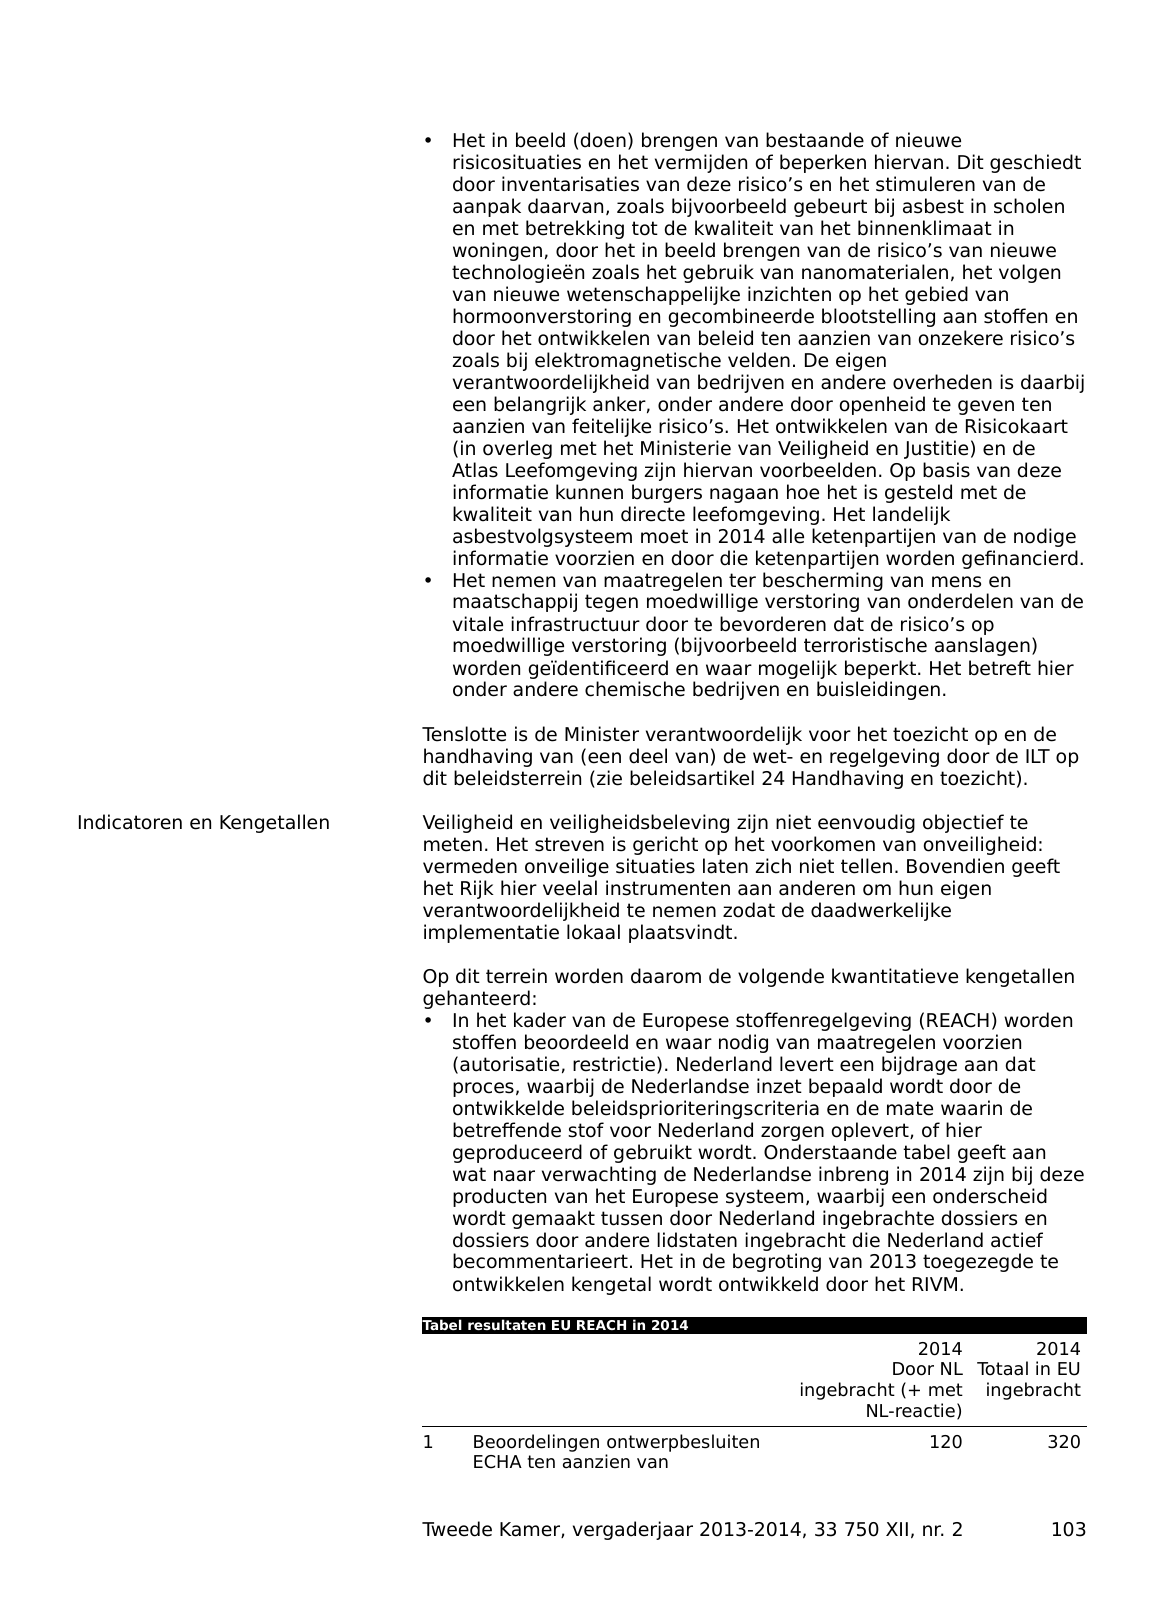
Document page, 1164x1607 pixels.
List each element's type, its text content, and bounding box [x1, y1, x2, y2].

text • Het in beeld (doen) brengen van bestaande of nieuwe risicosituaties en het vermijden of beperken hiervan. Dit geschiedt door inventarisaties van deze risico’s en het stimuleren van de aanpak daarvan, zoals bijvoorbeeld gebeurt bij asbest in scholen en met betrekking tot de kwaliteit van het binnenklimaat in woningen, door het in beeld brengen van de risico’s van nieuwe technologieën zoals het gebruik van nanomaterialen, het volgen van nieuwe wetenschappelijke inzichten op het gebied van hormoonverstoring en gecombineerde blootstelling aan stoffen en door het ontwikkelen van beleid ten aanzien van onzekere risico’s zoals bij elektromagnetische velden. De eigen verantwoordelijkheid van bedrijven en andere overheden is daarbij een belangrijk anker, onder andere door openheid te geven ten aanzien van feitelijke risico’s. Het ontwikkelen van de Risicokaart (in overleg met het Ministerie van Veiligheid en Justitie) en de Atlas Leefomgeving zijn hiervan voorbeelden. Op basis van deze informatie kunnen burgers nagaan hoe het is gesteld met de kwaliteit van hun directe leefomgeving. Het landelijk asbestvolgsysteem moet in 2014 alle ketenpartijen van de nodige informatie voorzien en door die ketenpartijen worden gefinancierd. [422, 130, 1087, 569]
table_cell [422, 1359, 467, 1426]
text Indicatoren en Kengetallen [77, 812, 399, 834]
table_cell [422, 1334, 467, 1359]
table_cell 2014 [791, 1334, 968, 1359]
text Veiligheid en veiligheidsbeleving zijn niet eenvoudig objectief te meten. Het streven is gericht op het voorkomen van onveiligheid: vermeden onveilige situaties laten zich niet tellen. Bovendien geeft het Rijk hier veelal instrumenten aan anderen om hun eigen verantwoordelijkheid te nemen zodat de daadwerkelijke implementatie lokaal plaatsvindt. [422, 812, 1087, 943]
table_cell Beoordelingen ontwerpbesluiten ECHA ten aanzien van [467, 1427, 791, 1473]
table_cell [467, 1334, 791, 1359]
text Tenslotte is de Minister verantwoordelijk voor het toezicht op en de handhaving van (een deel van) de wet- en regelgeving door de ILT op dit beleidsterrein (zie beleidsartikel 24 Handhaving en toezicht). [422, 723, 1087, 789]
table_header Tabel resultaten EU REACH in 2014 [422, 1317, 1087, 1333]
text Op dit terrein worden daarom de volgende kwantitatieve kengetallen gehanteerd: [422, 966, 1087, 1010]
table_cell 320 [969, 1427, 1087, 1473]
text • Het nemen van maatregelen ter bescherming van mens en maatschappij tegen moedwillige verstoring van onderdelen van de vitale infrastructuur door te bevorderen dat de risico’s op moedwillige verstoring (bijvoorbeeld terroristische aanslagen) worden geïdentificeerd en waar mogelijk beperkt. Het betreft hier onder andere chemische bedrijven en buisleidingen. [422, 569, 1087, 701]
table_cell Door NL ingebracht (+ met NL-reactie) [791, 1359, 968, 1426]
text • In het kader van de Europese stoffenregelgeving (REACH) worden stoffen beoordeeld en waar nodig van maatregelen voorzien (autorisatie, restrictie). Nederland levert een bijdrage aan dat proces, waarbij de Nederlandse inzet bepaald wordt door de ontwikkelde beleidsprioriteringscriteria en de mate waarin de betreffende stof voor Nederland zorgen oplevert, of hier geproduceerd of gebruikt wordt. Onderstaande tabel geeft aan wat naar verwachting de Nederlandse inbreng in 2014 zijn bij deze producten van het Europese systeem, waarbij een onderscheid wordt gemaakt tussen door Nederland ingebrachte dossiers en dossiers door andere lidstaten ingebracht die Nederland actief becommentarieert. Het in de begroting van 2013 toegezegde te ontwikkelen kengetal wordt ontwikkeld door het RIVM. [422, 1010, 1087, 1295]
table_cell Totaal in EU ingebracht [969, 1359, 1087, 1426]
table_cell 1 [422, 1427, 467, 1473]
table_cell 120 [791, 1427, 968, 1473]
table_cell 2014 [969, 1334, 1087, 1359]
table_cell [467, 1359, 791, 1426]
